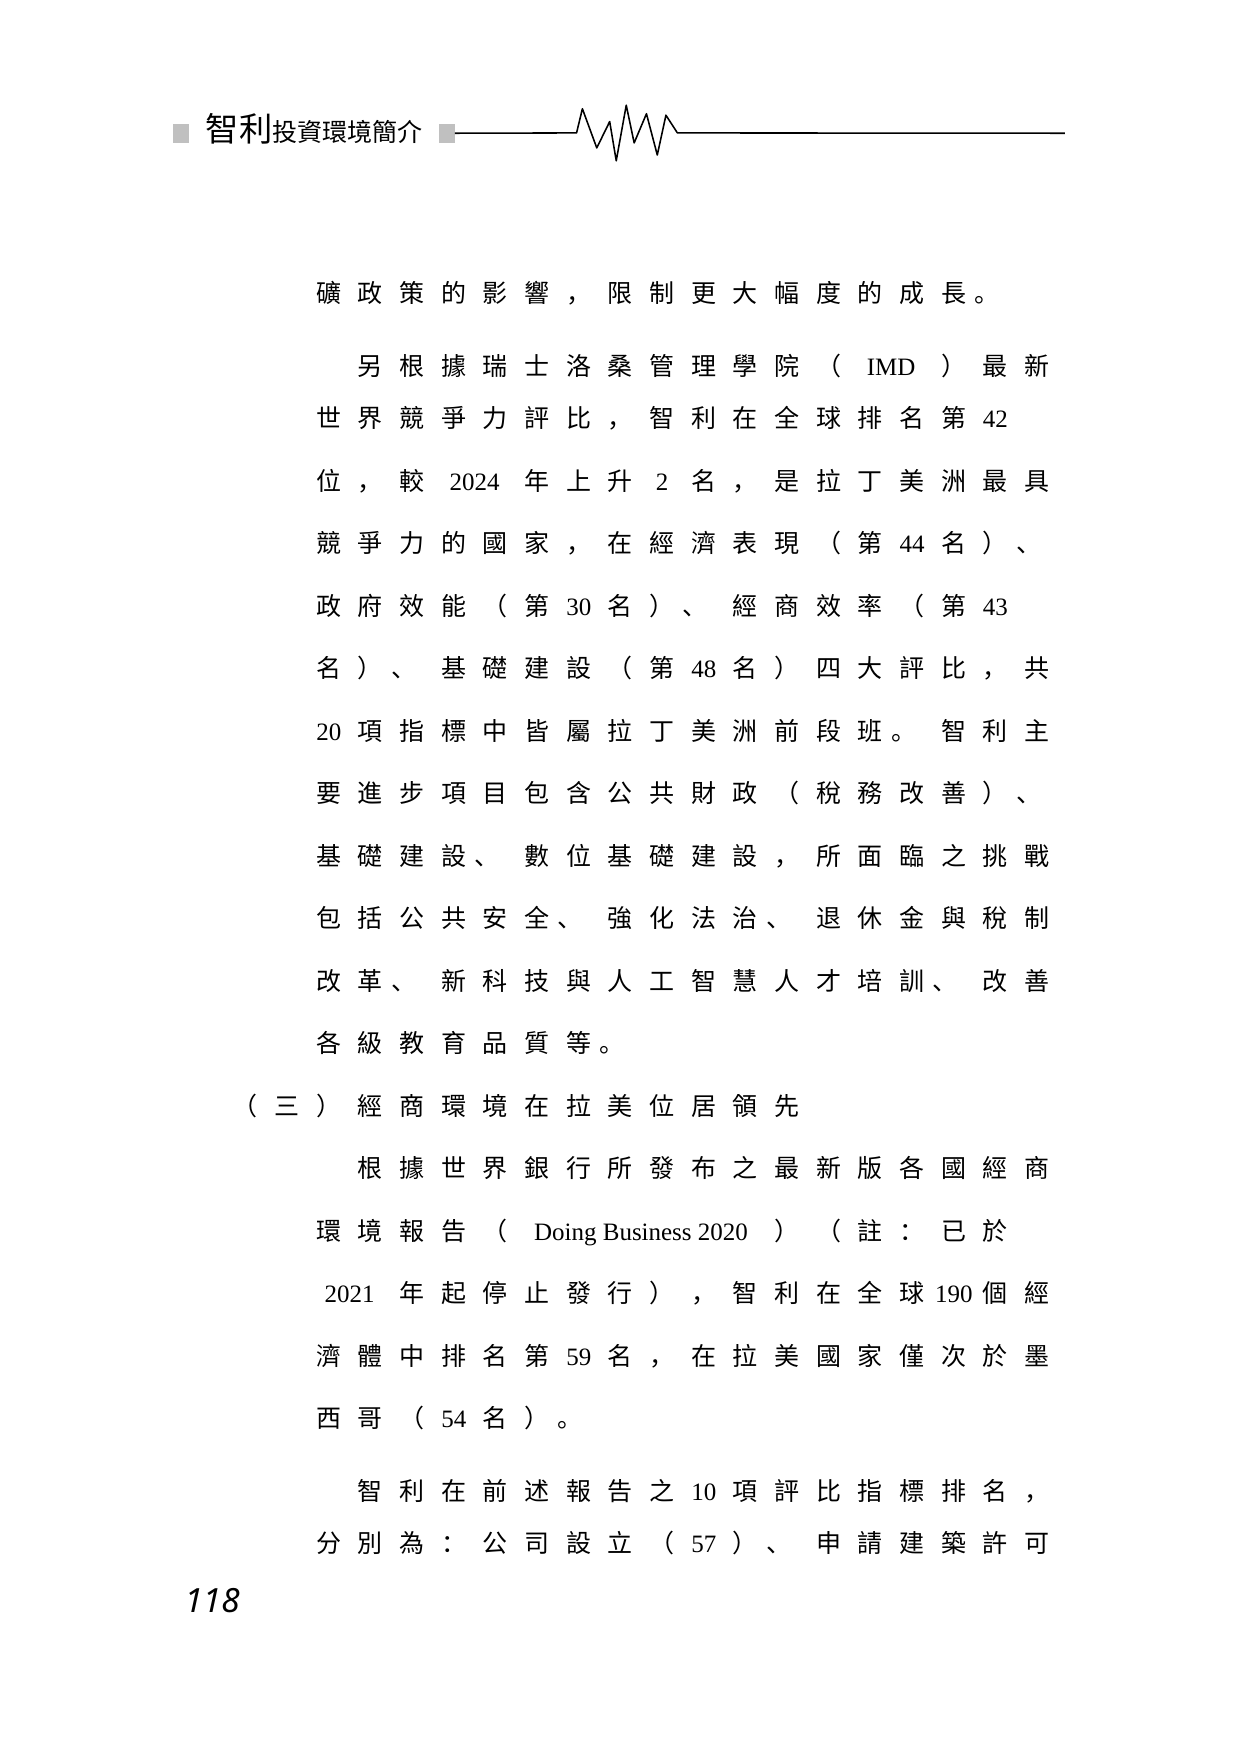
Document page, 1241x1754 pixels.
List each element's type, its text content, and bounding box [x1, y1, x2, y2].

text 智利在前述報告之10項評比指標排名，分別為：公司設立（57）、申請建築許可 [281, 1438, 1058, 1563]
text 礦政策的影響，限制更大幅度的成長。 [281, 250, 1058, 313]
text 另根據瑞士洛桑管理學院（IMD）最新世界競爭力評比，智利在全球排名第42位，較2024年上升2名，是拉丁美洲最具競爭力的國家，在經濟表現（第44名）、政府效能（第30名）、經商效率（第43名）、基礎建設（第48名）四大評比，共20項指標中皆屬拉丁美洲前段班。智利主要進步項目包含公共財政（稅務改善）、基礎建設、數位基礎建設，所面臨之挑戰包括公共安全、強化法治、退休金與稅制改革、新科技與人工智慧人才培訓、改善各級教育品質等。 [281, 313, 1058, 1063]
text 根據世界銀行所發布之最新版各國經商環境報告（Doing Business 2020）（註：已於2021年起停止發行），智利在全球190個經濟體中排名第59名，在拉美國家僅次於墨西哥（54名）。 [281, 1125, 1058, 1438]
text （三）經商環境在拉美位居領先 [207, 1063, 1058, 1125]
